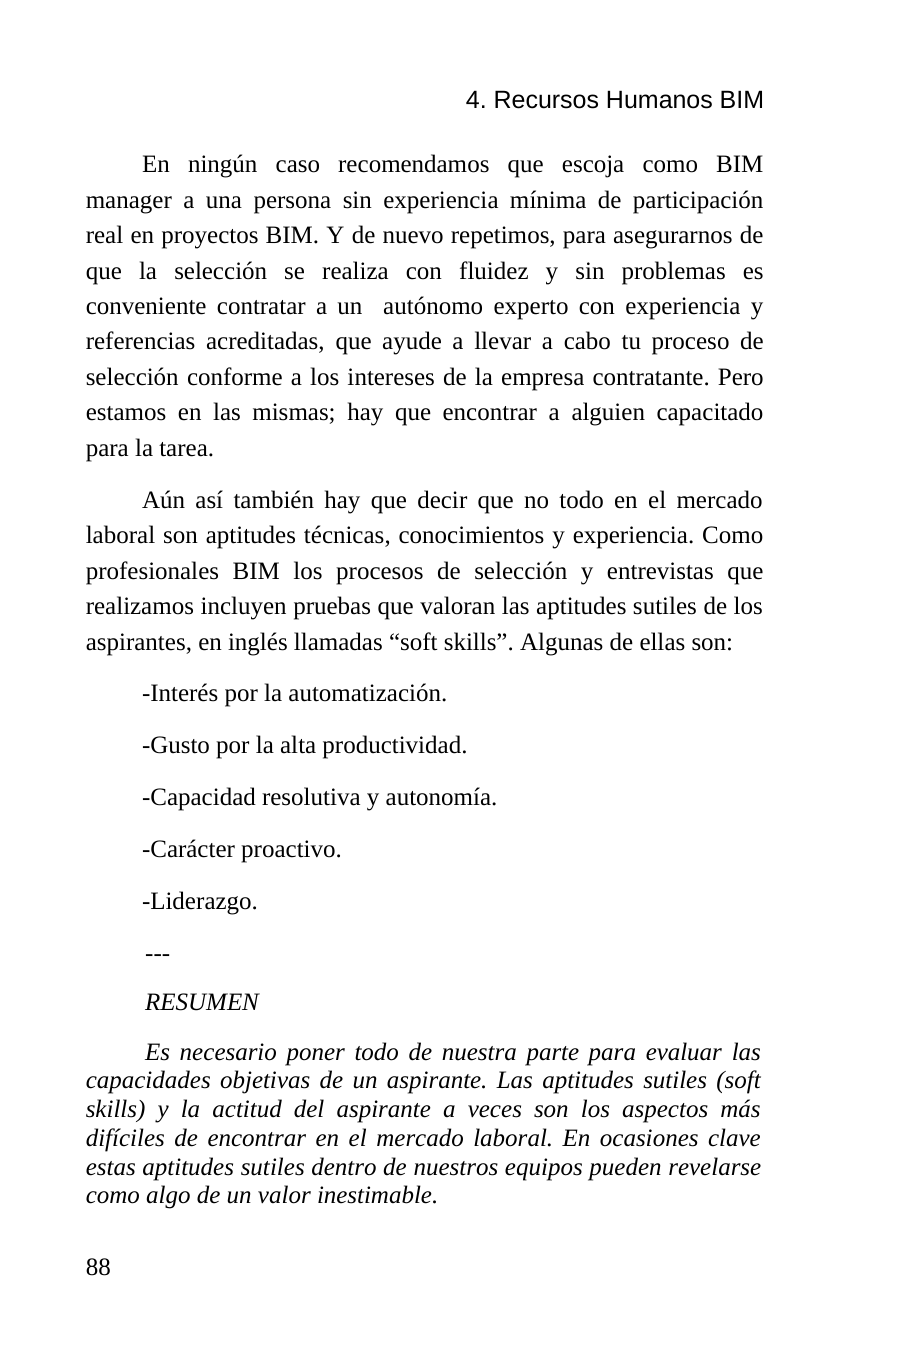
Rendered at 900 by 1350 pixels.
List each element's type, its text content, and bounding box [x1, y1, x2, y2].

text -Capacidad resolutiva y autonomía. [86, 777, 764, 813]
text -Liderazgo. [86, 881, 764, 917]
text -Interés por la automatización. [86, 673, 764, 709]
text Aún así también hay que decir que no todo en el mercado laboral son aptitudes técnicas, conocimientos y experiencia. Como profesionales BIM los procesos de selección y entrevistas que realizamos incluyen pruebas que valoran las aptitudes sutiles de los aspirantes, en inglés llamadas “soft skills”. Algunas de ellas son: [86, 480, 764, 657]
text En ningún caso recomendamos que escoja como BIM manager a una persona sin experiencia mínima de participación real en proyectos BIM. Y de nuevo repetimos, para asegurarnos de que la selección se realiza con fluidez y sin problemas es conveniente contratar a un autónomo experto con experiencia y referencias acreditadas, que ayude a llevar a cabo tu proceso de selección conforme a los intereses de la empresa contratante. Pero estamos en las mismas; hay que encontrar a alguien capacitado para la tarea. [86, 144, 764, 463]
text Es necesario poner todo de nuestra parte para evaluar las capacidades objetivas de un aspirante. Las aptitudes sutiles (soft skills) y la actitud del aspirante a veces son los aspectos más difíciles de encontrar en el mercado laboral. En ocasiones clave estas aptitudes sutiles dentro de nuestros equipos pueden revelarse como algo de un valor inestimable. [86, 1037, 764, 1209]
text -Gusto por la alta productividad. [86, 726, 764, 761]
text RESUMEN [86, 987, 764, 1016]
text -Carácter proactivo. [86, 829, 764, 865]
text --- [86, 938, 764, 966]
